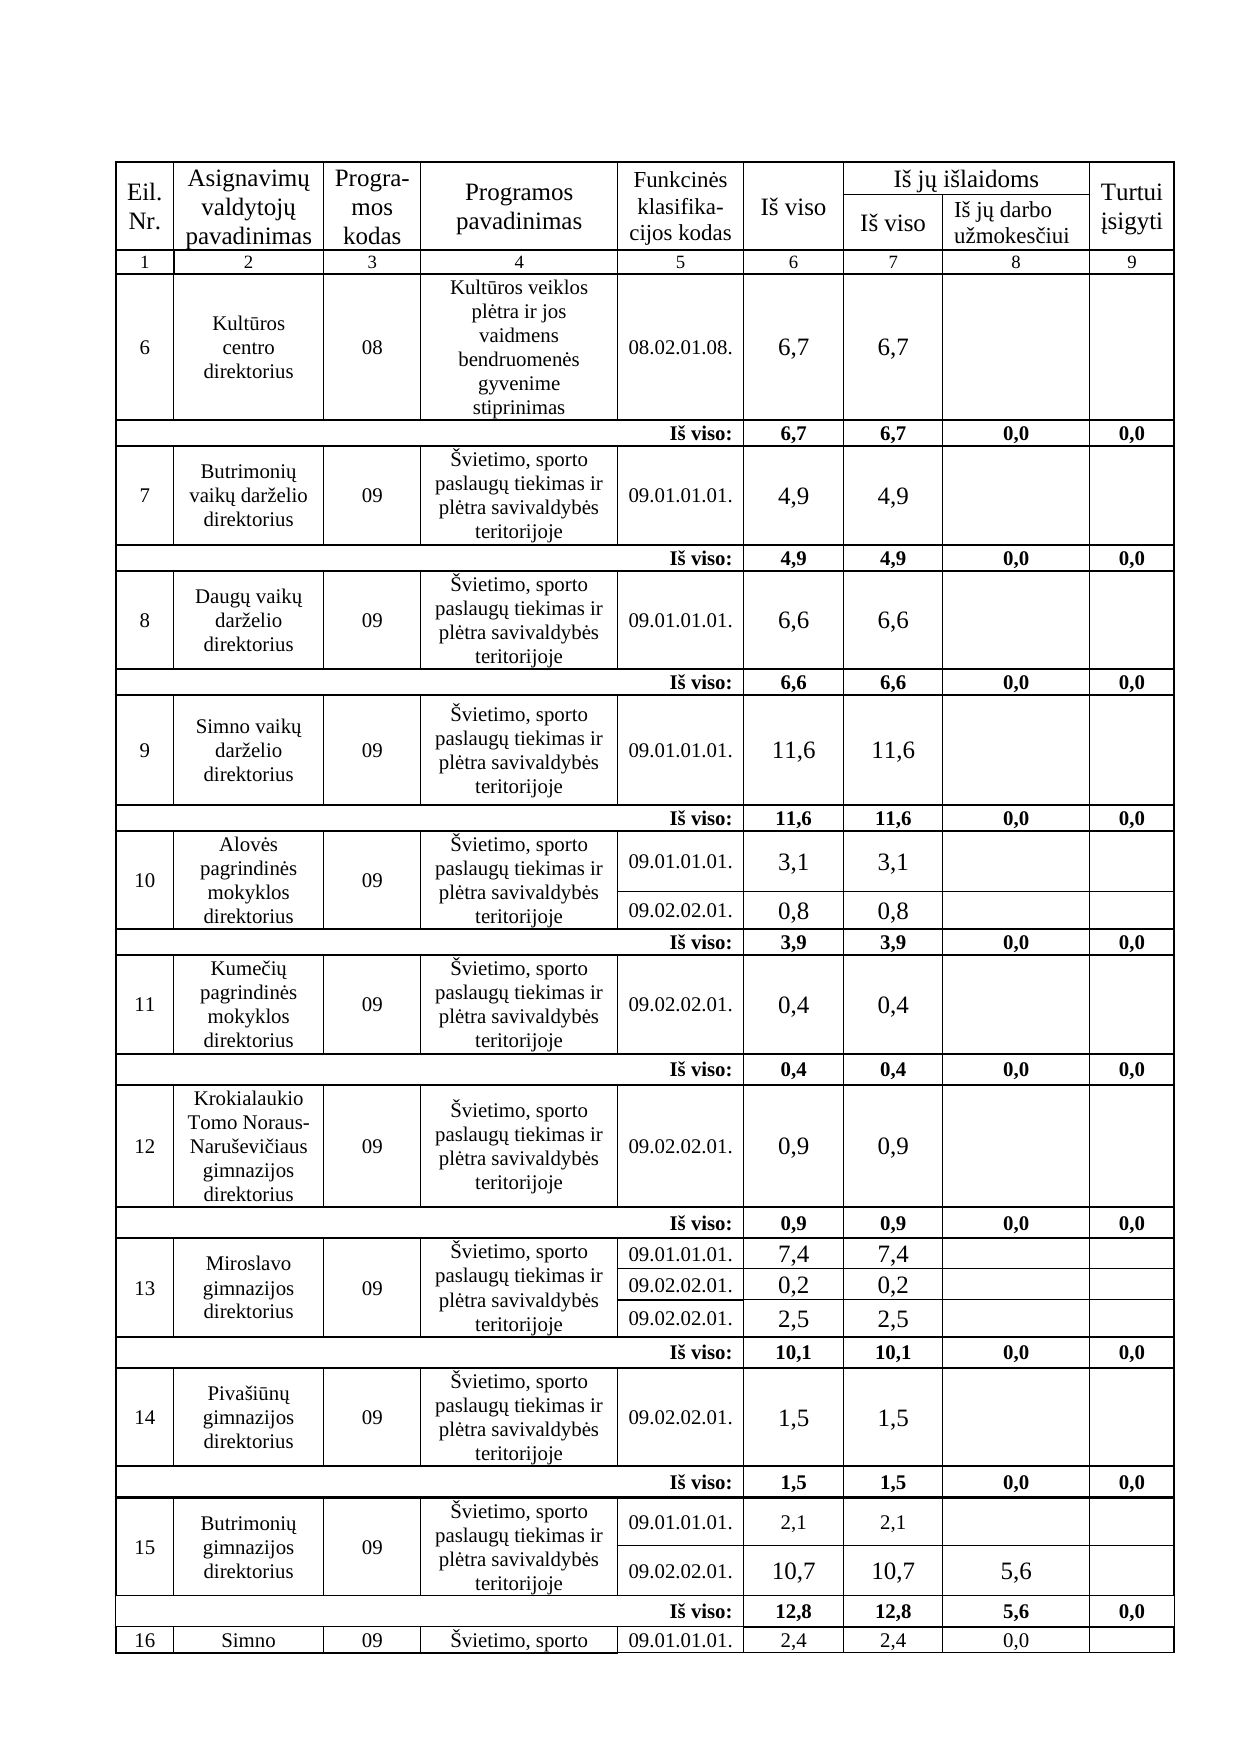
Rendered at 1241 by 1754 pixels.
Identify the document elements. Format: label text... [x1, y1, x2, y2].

table_cell Simno vaikų darželio direktorius [174, 696, 323, 803]
table_cell 9 [1090, 251, 1173, 272]
table_cell 0,0 [943, 930, 1089, 954]
table_cell 0,0 [943, 1628, 1089, 1652]
table_cell 10,7 [744, 1546, 843, 1595]
table_cell 0,9 [844, 1086, 942, 1206]
table_cell Iš viso: [116, 1596, 743, 1626]
table_cell Butrimonių vaikų darželio direktorius [174, 447, 323, 543]
table_cell 0,0 [943, 1055, 1089, 1084]
table_cell 0,0 [1090, 670, 1173, 694]
table_cell 10,1 [744, 1338, 843, 1367]
table_cell 8 [117, 572, 173, 668]
table_cell 09.01.01.01. [618, 1499, 743, 1545]
table_cell [1090, 1628, 1173, 1652]
table_cell 6,6 [844, 572, 942, 668]
table_cell 08.02.01.08. [618, 275, 743, 419]
table_cell 0,0 [943, 670, 1089, 694]
table_cell [1090, 696, 1173, 803]
table_cell 0,4 [844, 956, 942, 1052]
table_cell [1090, 1546, 1173, 1595]
table_cell 09.01.01.01. [618, 832, 743, 891]
table_cell 16 [117, 1627, 173, 1652]
table_cell 11,6 [844, 806, 942, 829]
table_cell 6,6 [744, 572, 843, 668]
table_cell Švietimo, sporto paslaugų tiekimas ir plėtra savivaldybės teritorijoje [421, 696, 617, 803]
table_cell 09.02.02.01. [618, 1369, 743, 1465]
table_cell 09 [324, 1239, 420, 1336]
table_cell [943, 1300, 1089, 1336]
table_cell 2,5 [844, 1300, 942, 1336]
table_cell Iš viso: [117, 546, 743, 569]
table_cell 6 [744, 251, 843, 272]
table_cell [1090, 447, 1173, 543]
table_cell 0,0 [1090, 1467, 1173, 1496]
table_cell 4,9 [844, 546, 942, 569]
table_cell 14 [117, 1369, 173, 1465]
table_cell 4,9 [844, 447, 942, 543]
table_cell 3,1 [744, 832, 843, 891]
table_cell 09.02.02.01. [618, 1546, 743, 1595]
table_cell Kumečių pagrindinės mokyklos direktorius [174, 956, 323, 1052]
table_cell Daugų vaikų darželio direktorius [174, 572, 323, 668]
table_cell Kultūros centro direktorius [174, 275, 323, 419]
table_cell 09 [324, 572, 420, 668]
table_cell 12 [117, 1086, 173, 1206]
table_cell [943, 892, 1089, 928]
table_cell 0,0 [943, 806, 1089, 829]
table_cell Švietimo, sporto paslaugų tiekimas ir plėtra savivaldybės teritorijoje [421, 832, 617, 928]
table_cell [1090, 956, 1173, 1052]
table_cell 5,6 [943, 1546, 1089, 1595]
table_cell Iš viso: [117, 1055, 743, 1084]
table_cell Švietimo, sporto [421, 1627, 617, 1652]
table_cell Iš viso: [117, 670, 743, 694]
table_cell 09 [324, 832, 420, 928]
table_cell 09.02.02.01. [618, 1086, 743, 1206]
table_cell 4 [421, 251, 617, 272]
table_cell 2,5 [744, 1300, 843, 1336]
table_cell [1090, 1369, 1173, 1465]
table_cell 0,0 [943, 1467, 1089, 1496]
table_cell Iš viso: [117, 806, 743, 829]
table_cell 09.01.01.01. [618, 572, 743, 668]
table_cell 7 [844, 251, 942, 272]
table_cell [943, 832, 1089, 891]
table_cell [943, 1239, 1089, 1268]
table_cell [1090, 275, 1173, 419]
table_cell 3,1 [844, 832, 942, 891]
table_cell 09.01.01.01. [618, 696, 743, 803]
table_cell 09 [324, 1499, 420, 1595]
table_cell 0,4 [744, 956, 843, 1052]
table_cell Iš viso: [117, 421, 743, 445]
table_cell 5,6 [943, 1596, 1089, 1626]
table_cell 6 [117, 275, 173, 419]
table_cell 0,8 [744, 892, 843, 928]
table_cell 11,6 [744, 696, 843, 803]
table_cell 09.01.01.01. [618, 447, 743, 543]
table_cell Iš viso: [117, 1467, 743, 1496]
table_header Turtui įsigyti [1090, 163, 1173, 249]
table_cell 0,9 [744, 1208, 843, 1237]
table_cell 2,1 [844, 1499, 942, 1545]
table_cell 09.02.02.01. [618, 1301, 743, 1336]
table_cell 09.01.01.01. [618, 1239, 743, 1268]
table_cell Iš jų darbo užmokesčiui [943, 195, 1089, 249]
table_cell [943, 1086, 1089, 1206]
table_cell [1090, 1300, 1173, 1336]
table_cell 0,0 [1090, 1055, 1173, 1084]
table_cell [1090, 1269, 1173, 1299]
table_cell 7,4 [844, 1239, 942, 1268]
table_cell 15 [117, 1499, 173, 1595]
table_cell 0,0 [943, 421, 1089, 445]
table_cell 0,9 [844, 1208, 942, 1237]
table_cell 10,7 [844, 1546, 942, 1595]
table_cell 6,6 [844, 670, 942, 694]
table_cell 08 [324, 275, 420, 419]
table_header Iš viso [744, 163, 843, 249]
table_cell 09 [324, 1369, 420, 1465]
table_cell 0,0 [1090, 1596, 1174, 1626]
table_cell [943, 956, 1089, 1052]
table_cell 0,4 [844, 1055, 942, 1084]
table_cell 0,0 [1090, 806, 1173, 829]
table_cell [943, 1499, 1089, 1545]
table_header Iš jų išlaidoms [844, 163, 1089, 194]
table_cell Simno [174, 1627, 323, 1652]
table_cell [943, 447, 1089, 543]
table_cell Švietimo, sporto paslaugų tiekimas ir plėtra savivaldybės teritorijoje [421, 1369, 617, 1465]
table_cell 2,4 [744, 1628, 843, 1652]
table_cell [1090, 1499, 1173, 1545]
table_cell 6,7 [844, 275, 942, 419]
table_cell 7,4 [744, 1239, 843, 1268]
table_header Asignavimų valdytojų pavadinimas [174, 163, 323, 249]
table_cell 13 [117, 1239, 173, 1336]
table_cell Švietimo, sporto paslaugų tiekimas ir plėtra savivaldybės teritorijoje [421, 1239, 617, 1336]
table_cell 4,9 [744, 447, 843, 543]
table_cell Švietimo, sporto paslaugų tiekimas ir plėtra savivaldybės teritorijoje [421, 956, 617, 1052]
table_cell [1090, 572, 1173, 668]
table_cell [943, 275, 1089, 419]
table_cell 5 [618, 251, 743, 272]
table_cell 1 [117, 251, 173, 272]
table_cell 1,5 [844, 1369, 942, 1465]
table_cell Iš viso: [117, 1208, 743, 1237]
table_cell 11 [117, 956, 173, 1052]
table_cell 09.02.02.01. [618, 956, 743, 1052]
table_cell 2 [175, 251, 323, 272]
table_cell 11,6 [844, 696, 942, 803]
table_cell 0,9 [744, 1086, 843, 1206]
table_cell 3,9 [844, 930, 942, 954]
table_cell 09 [324, 1086, 420, 1206]
table_cell 0,0 [943, 1338, 1089, 1367]
table_cell Iš viso [844, 195, 942, 249]
table_cell 09.02.02.01. [618, 1269, 743, 1299]
table_cell Miroslavo gimnazijos direktorius [174, 1239, 323, 1336]
table_cell 10 [117, 832, 173, 928]
table_cell [943, 1269, 1089, 1299]
table_cell 09 [324, 696, 420, 803]
table_cell 2,1 [744, 1499, 843, 1545]
table_cell 0,0 [943, 1208, 1089, 1237]
table_cell 8 [943, 251, 1089, 272]
table_cell 12,8 [744, 1596, 843, 1626]
table_cell Pivašiūnų gimnazijos direktorius [174, 1369, 323, 1465]
table_cell 0,4 [744, 1055, 843, 1084]
table_cell Švietimo, sporto paslaugų tiekimas ir plėtra savivaldybės teritorijoje [421, 1086, 617, 1206]
table_cell 0,0 [1090, 930, 1173, 954]
table_cell 0,0 [1090, 546, 1173, 569]
table_cell 0,2 [744, 1269, 843, 1299]
table_cell Švietimo, sporto paslaugų tiekimas ir plėtra savivaldybės teritorijoje [421, 572, 617, 668]
table_cell 0,2 [844, 1269, 942, 1299]
table_cell 6,7 [744, 275, 843, 419]
table_cell 6,6 [744, 670, 843, 694]
table_cell 7 [117, 447, 173, 543]
table_cell Iš viso: [117, 930, 743, 954]
table_cell Švietimo, sporto paslaugų tiekimas ir plėtra savivaldybės teritorijoje [421, 1499, 617, 1595]
table_cell 1,5 [744, 1369, 843, 1465]
table_cell 0,0 [1090, 421, 1173, 445]
table_cell Švietimo, sporto paslaugų tiekimas ir plėtra savivaldybės teritorijoje [421, 447, 617, 543]
table_cell 1,5 [744, 1467, 843, 1496]
table_cell Iš viso: [117, 1338, 743, 1367]
table_cell Krokialaukio Tomo Noraus-Naruševičiaus gimnazijos direktorius [174, 1086, 323, 1206]
table_header Progra-mos kodas [324, 163, 420, 249]
table_cell Kultūros veiklos plėtra ir jos vaidmens bendruomenės gyvenime stiprinimas [421, 275, 617, 419]
table_cell Alovės pagrindinės mokyklos direktorius [174, 832, 323, 928]
table_header Eil. Nr. [117, 163, 173, 249]
table_header Funkcinės klasifika-cijos kodas [618, 163, 743, 249]
table_cell 10,1 [844, 1338, 942, 1367]
table_cell [1090, 1239, 1173, 1268]
table_cell 09 [324, 1627, 420, 1652]
table_cell 0,0 [1090, 1208, 1173, 1237]
table_cell [943, 572, 1089, 668]
table_cell 3,9 [744, 930, 843, 954]
table_cell 0,8 [844, 892, 942, 928]
table_cell 9 [117, 696, 173, 803]
table_cell 3 [324, 251, 420, 272]
table_cell 0,0 [1090, 1338, 1173, 1367]
table_cell 4,9 [744, 546, 843, 569]
table_cell 12,8 [844, 1596, 942, 1626]
table_cell 09.01.01.01. [618, 1627, 743, 1652]
table_cell 6,7 [844, 421, 942, 445]
table_header Programos pavadinimas [421, 163, 617, 249]
table_cell [1090, 832, 1173, 891]
table_cell [943, 1369, 1089, 1465]
table_cell 09 [324, 447, 420, 543]
table_cell 1,5 [844, 1467, 942, 1496]
table_cell 2,4 [844, 1628, 942, 1652]
table_cell [1090, 892, 1173, 928]
table_cell 09.02.02.01. [618, 892, 743, 928]
table_cell 6,7 [744, 421, 843, 445]
table_cell 09 [324, 956, 420, 1052]
table_cell [1090, 1086, 1173, 1206]
table_cell 0,0 [943, 546, 1089, 569]
table_cell [943, 696, 1089, 803]
table_cell Butrimonių gimnazijos direktorius [174, 1499, 323, 1595]
table_cell 11,6 [744, 806, 843, 829]
